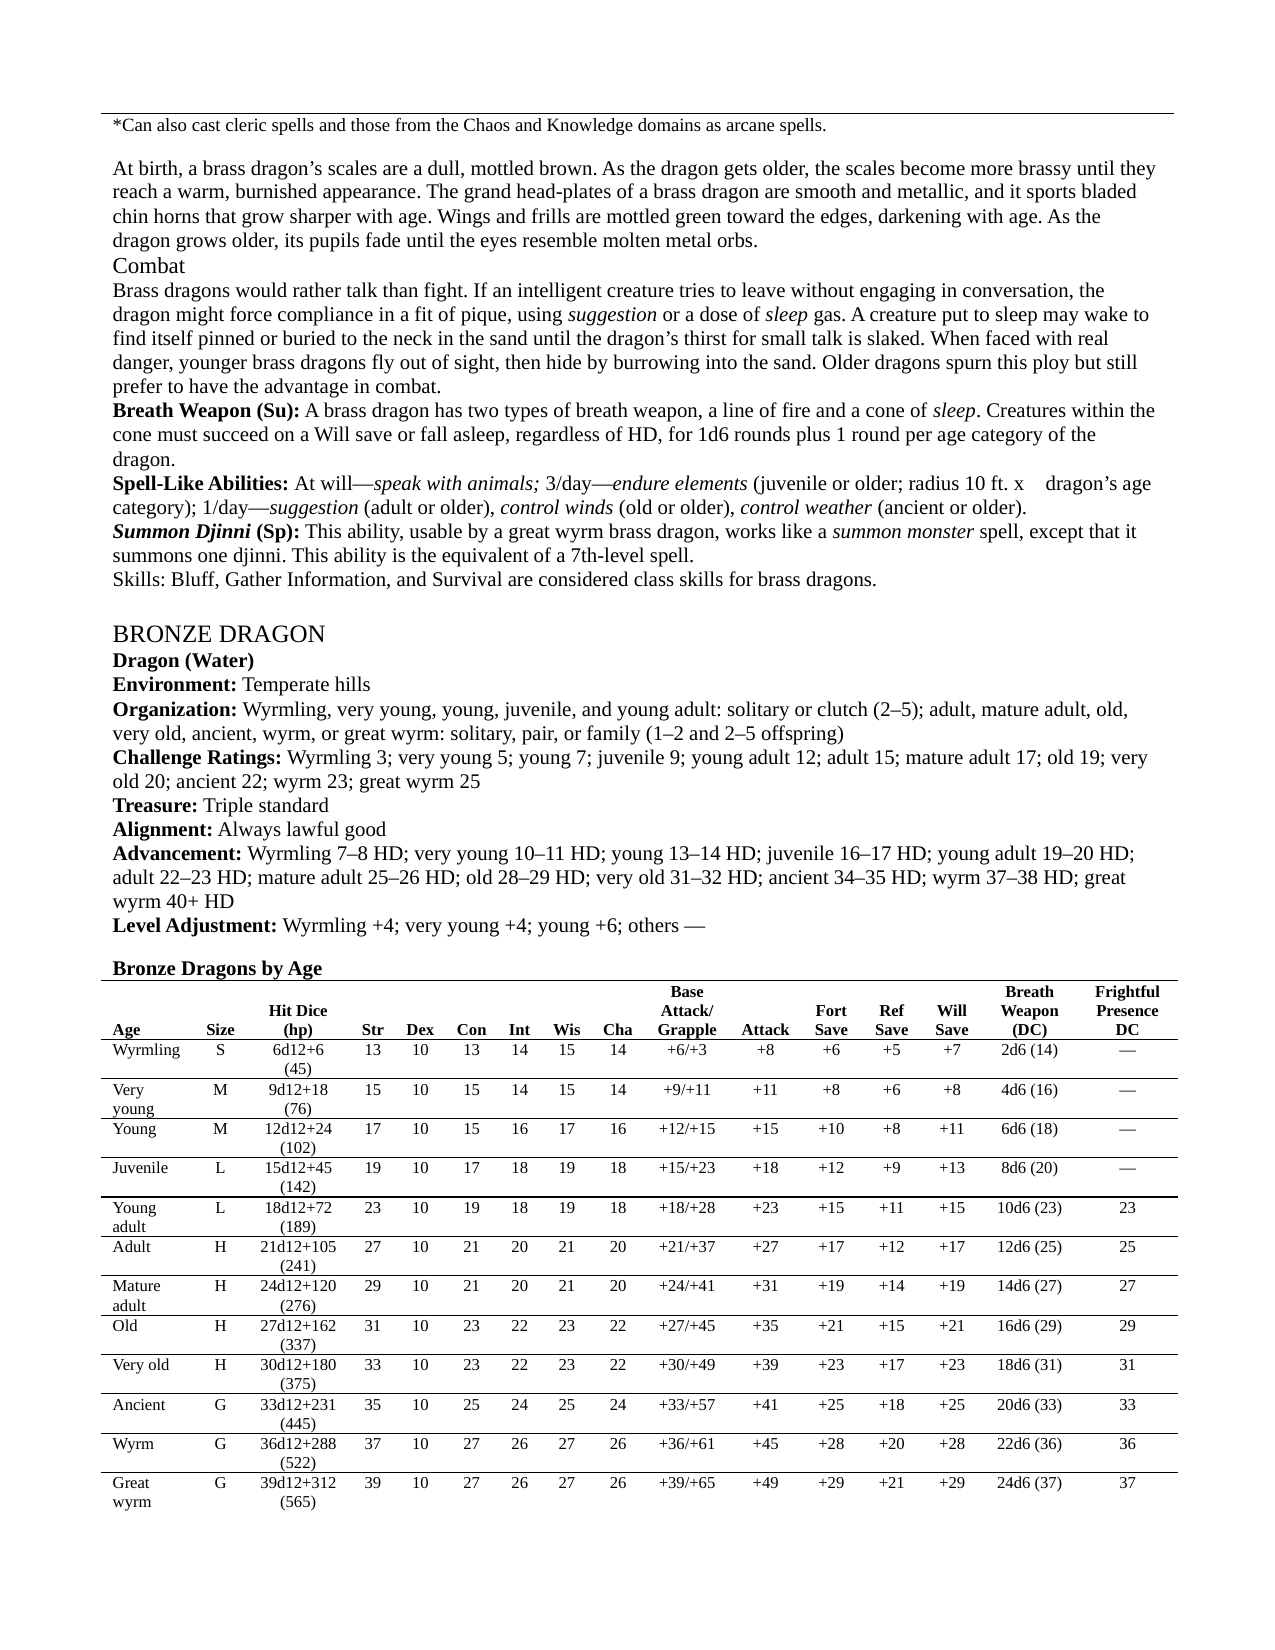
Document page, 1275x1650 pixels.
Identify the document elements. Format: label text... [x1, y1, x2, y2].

table_cell 23 [1077, 1198, 1178, 1236]
table_cell 33d12+231 (445) [246, 1394, 350, 1433]
table_cell 23 [445, 1316, 497, 1354]
table_cell +21 [921, 1316, 982, 1354]
table_cell 33 [350, 1355, 395, 1393]
table_cell 26 [592, 1434, 644, 1472]
table_cell L [195, 1198, 246, 1236]
table_cell +9/+11 [644, 1079, 730, 1118]
table_cell 10 [395, 1119, 445, 1157]
table_cell H [195, 1355, 246, 1393]
table_cell 23 [445, 1355, 497, 1393]
text Challenge Ratings: Wyrmling 3; very young 5; young 7; juvenile 9; young adult 12; adult 15; mature adult 17; old 19; very old 20; ancient 22; wyrm 23; great wyrm 25 [112, 744, 1162, 793]
table_cell 18 [592, 1158, 644, 1196]
table_cell Age [101, 981, 195, 1039]
table_cell 12d6 (25) [982, 1237, 1077, 1275]
table_cell 10 [395, 1316, 445, 1354]
table_cell Wyrmling [101, 1040, 195, 1078]
table_cell *Can also cast cleric spells and those from the Chaos and Knowledge domains as arcane spells. [101, 114, 1174, 135]
table_cell +21 [862, 1473, 921, 1511]
table_cell 20 [498, 1276, 541, 1314]
table_cell 16 [592, 1119, 644, 1157]
table_cell +12/+15 [644, 1119, 730, 1157]
table_cell G [195, 1394, 246, 1433]
table_cell 37 [1077, 1473, 1178, 1511]
table_cell +30/+49 [644, 1355, 730, 1393]
table_cell 10d6 (23) [982, 1198, 1077, 1236]
text Treasure: Triple standard [112, 793, 1162, 817]
table_cell Con [445, 981, 497, 1039]
text Advancement: Wyrmling 7–8 HD; very young 10–11 HD; young 13–14 HD; juvenile 16–17 HD; young adult 19–20 HD; adult 22–23 HD; mature adult 25–26 HD; old 28–29 HD; very old 31–32 HD; ancient 34–35 HD; wyrm 37–38 HD; great wyrm 40+ HD [112, 841, 1162, 913]
table_cell +18/+28 [644, 1198, 730, 1236]
table_cell +8 [862, 1119, 921, 1157]
table_cell 14 [592, 1079, 644, 1118]
table_cell S [195, 1040, 246, 1078]
table_cell Fort Save [801, 981, 862, 1039]
text BRONZE DRAGON [112, 619, 1162, 648]
table_cell 21 [541, 1276, 592, 1314]
table_cell +21 [801, 1316, 862, 1354]
table_cell +27/+45 [644, 1316, 730, 1354]
table_cell 14 [592, 1040, 644, 1078]
table_cell 14 [498, 1040, 541, 1078]
text Spell-Like Abilities: At will—speak with animals; 3/day—endure elements (juvenile or older; radius 10 ft. x dragon’s age category); 1/day—suggestion (adult or older), control winds (old or older), control weather (ancient or older). [112, 471, 1162, 519]
table_cell +15 [921, 1198, 982, 1236]
table_cell 10 [395, 1394, 445, 1433]
table_cell +23 [801, 1355, 862, 1393]
table_cell Very old [101, 1355, 195, 1393]
table_cell 10 [395, 1434, 445, 1472]
table_cell 36d12+288 (522) [246, 1434, 350, 1472]
table_cell +31 [730, 1276, 801, 1314]
table_cell 33 [1077, 1394, 1178, 1433]
table_cell +27 [730, 1237, 801, 1275]
table_cell 16d6 (29) [982, 1316, 1077, 1354]
text Environment: Temperate hills [112, 672, 1162, 696]
table_cell 21 [445, 1276, 497, 1314]
table_cell 23 [350, 1198, 395, 1236]
table_cell +15 [730, 1119, 801, 1157]
table_cell Adult [101, 1237, 195, 1275]
table_cell 17 [350, 1119, 395, 1157]
table_cell 19 [541, 1158, 592, 1196]
table_cell 39d12+312 (565) [246, 1473, 350, 1511]
table_cell +33/+57 [644, 1394, 730, 1433]
table_cell 27 [445, 1434, 497, 1472]
table_cell +15/+23 [644, 1158, 730, 1196]
table_cell 30d12+180 (375) [246, 1355, 350, 1393]
table_cell 20 [592, 1237, 644, 1275]
table_cell 18 [498, 1158, 541, 1196]
table_cell 22 [592, 1355, 644, 1393]
table_cell 10 [395, 1237, 445, 1275]
table_cell Mature adult [101, 1276, 195, 1314]
table_cell Very young [101, 1079, 195, 1118]
table_cell 36 [1077, 1434, 1178, 1472]
table_cell +28 [921, 1434, 982, 1472]
table_cell 14 [498, 1079, 541, 1118]
table_cell 15d12+45 (142) [246, 1158, 350, 1196]
table_cell +19 [921, 1276, 982, 1314]
table_cell 17 [445, 1158, 497, 1196]
table_cell 26 [592, 1473, 644, 1511]
table_cell 24d12+120 (276) [246, 1276, 350, 1314]
table_cell 12d12+24 (102) [246, 1119, 350, 1157]
table_cell Attack [730, 981, 801, 1039]
table_cell +11 [862, 1198, 921, 1236]
table_cell +18 [862, 1394, 921, 1433]
table_cell Base Attack/ Grapple [644, 981, 730, 1039]
text Summon Djinni (Sp): This ability, usable by a great wyrm brass dragon, works like a summon monster spell, except that it summons one djinni. This ability is the equivalent of a 7th-level spell. [112, 519, 1162, 567]
table_cell 24 [498, 1394, 541, 1433]
table_cell Breath Weapon (DC) [982, 981, 1077, 1039]
table_cell +14 [862, 1276, 921, 1314]
table_cell 18 [592, 1198, 644, 1236]
table_cell M [195, 1119, 246, 1157]
table_cell 24d6 (37) [982, 1473, 1077, 1511]
table_cell +39/+65 [644, 1473, 730, 1511]
text Combat [112, 252, 1162, 278]
text Dragon (Water) [112, 648, 1162, 672]
table_cell Old [101, 1316, 195, 1354]
table_cell 10 [395, 1276, 445, 1314]
table_cell Young adult [101, 1198, 195, 1236]
text Skills: Bluff, Gather Information, and Survival are considered class skills for brass dragons. [112, 567, 1162, 591]
table_cell 21 [541, 1237, 592, 1275]
table_cell +17 [862, 1355, 921, 1393]
table_cell 29 [1077, 1316, 1178, 1354]
table_cell +6 [801, 1040, 862, 1078]
table_cell 18d6 (31) [982, 1355, 1077, 1393]
table_cell +20 [862, 1434, 921, 1472]
table_cell +23 [921, 1355, 982, 1393]
table_cell 15 [541, 1040, 592, 1078]
table_cell 4d6 (16) [982, 1079, 1077, 1118]
table_cell Wyrm [101, 1434, 195, 1472]
table_cell +45 [730, 1434, 801, 1472]
table_cell Hit Dice (hp) [246, 981, 350, 1039]
table_cell 15 [541, 1079, 592, 1118]
table_cell 22 [498, 1355, 541, 1393]
table_cell +12 [862, 1237, 921, 1275]
table_cell M [195, 1079, 246, 1118]
table_cell 22 [592, 1316, 644, 1354]
table_cell +11 [921, 1119, 982, 1157]
table_cell +21/+37 [644, 1237, 730, 1275]
table_cell +7 [921, 1040, 982, 1078]
table_cell +8 [921, 1079, 982, 1118]
table_cell H [195, 1237, 246, 1275]
table_cell 21 [445, 1237, 497, 1275]
table_cell Frightful Presence DC [1077, 981, 1178, 1039]
table_cell 27 [1077, 1276, 1178, 1314]
table_cell 10 [395, 1473, 445, 1511]
table_cell Juvenile [101, 1158, 195, 1196]
table_cell 27d12+162 (337) [246, 1316, 350, 1354]
table_cell Cha [592, 981, 644, 1039]
table_cell 26 [498, 1434, 541, 1472]
table_cell 22 [498, 1316, 541, 1354]
table_cell 18d12+72 (189) [246, 1198, 350, 1236]
table_cell Size [195, 981, 246, 1039]
table_cell 15 [445, 1079, 497, 1118]
table_cell +12 [801, 1158, 862, 1196]
table_cell 17 [541, 1119, 592, 1157]
table_cell 6d6 (18) [982, 1119, 1077, 1157]
table_cell Wis [541, 981, 592, 1039]
table_cell +8 [730, 1040, 801, 1078]
table_cell +19 [801, 1276, 862, 1314]
table_cell 20d6 (33) [982, 1394, 1077, 1433]
table_cell — [1077, 1040, 1178, 1078]
table_cell 19 [541, 1198, 592, 1236]
table_cell +35 [730, 1316, 801, 1354]
table_cell 39 [350, 1473, 395, 1511]
table_cell 23 [541, 1355, 592, 1393]
table_cell Young [101, 1119, 195, 1157]
table_cell 8d6 (20) [982, 1158, 1077, 1196]
table_cell 19 [445, 1198, 497, 1236]
table_cell +10 [801, 1119, 862, 1157]
table_cell 16 [498, 1119, 541, 1157]
table_cell Int [498, 981, 541, 1039]
table_cell +15 [801, 1198, 862, 1236]
table_cell +49 [730, 1473, 801, 1511]
table_cell +6 [862, 1079, 921, 1118]
table_cell 25 [541, 1394, 592, 1433]
table_cell H [195, 1276, 246, 1314]
table_cell — [1077, 1158, 1178, 1196]
table_cell H [195, 1316, 246, 1354]
text Level Adjustment: Wyrmling +4; very young +4; young +6; others — [112, 913, 1162, 937]
table_cell 10 [395, 1079, 445, 1118]
table_cell +6/+3 [644, 1040, 730, 1078]
table_cell 37 [350, 1434, 395, 1472]
table_cell 13 [445, 1040, 497, 1078]
table_cell 31 [350, 1316, 395, 1354]
table_cell Great wyrm [101, 1473, 195, 1511]
table_cell Ancient [101, 1394, 195, 1433]
table_cell +17 [921, 1237, 982, 1275]
table_cell 15 [350, 1079, 395, 1118]
table_cell 14d6 (27) [982, 1276, 1077, 1314]
table_cell 20 [592, 1276, 644, 1314]
table_cell +25 [801, 1394, 862, 1433]
table_cell 29 [350, 1276, 395, 1314]
table_cell 26 [498, 1473, 541, 1511]
table_cell 25 [445, 1394, 497, 1433]
table_cell 25 [1077, 1237, 1178, 1275]
table_cell 10 [395, 1040, 445, 1078]
table_cell 35 [350, 1394, 395, 1433]
table_cell Str [350, 981, 395, 1039]
text Organization: Wyrmling, very young, young, juvenile, and young adult: solitary or clutch (2–5); adult, mature adult, old, very old, ancient, wyrm, or great wyrm: solitary, pair, or family (1–2 and 2–5 offspring) [112, 696, 1162, 744]
table_cell 21d12+105 (241) [246, 1237, 350, 1275]
table_cell 31 [1077, 1355, 1178, 1393]
table_cell 23 [541, 1316, 592, 1354]
text Alignment: Always lawful good [112, 817, 1162, 841]
table_cell +9 [862, 1158, 921, 1196]
table_cell +18 [730, 1158, 801, 1196]
table_cell 22d6 (36) [982, 1434, 1077, 1472]
table_cell +13 [921, 1158, 982, 1196]
table_cell 27 [445, 1473, 497, 1511]
table_cell 24 [592, 1394, 644, 1433]
table_cell 9d12+18 (76) [246, 1079, 350, 1118]
table_cell — [1077, 1079, 1178, 1118]
table_cell 10 [395, 1158, 445, 1196]
table_cell G [195, 1434, 246, 1472]
table_cell +29 [921, 1473, 982, 1511]
table_cell 10 [395, 1355, 445, 1393]
table_cell +41 [730, 1394, 801, 1433]
table_cell +23 [730, 1198, 801, 1236]
table_cell +5 [862, 1040, 921, 1078]
table_cell 13 [350, 1040, 395, 1078]
table_cell 15 [445, 1119, 497, 1157]
table_cell 27 [350, 1237, 395, 1275]
table_header Bronze Dragons by Age [101, 956, 1178, 980]
table_cell Ref Save [862, 981, 921, 1039]
table_cell 27 [541, 1434, 592, 1472]
table_cell G [195, 1473, 246, 1511]
table_cell — [1077, 1119, 1178, 1157]
text Brass dragons would rather talk than fight. If an intelligent creature tries to leave without engaging in conversation, the dragon might force compliance in a fit of pique, using suggestion or a dose of sleep gas. A creature put to sleep may wake to find itself pinned or buried to the neck in the sand until the dragon’s thirst for small talk is slaked. When faced with real danger, younger brass dragons fly out of sight, then hide by burrowing into the sand. Older dragons spurn this ploy but still prefer to have the advantage in combat. [112, 278, 1162, 398]
table_cell 2d6 (14) [982, 1040, 1077, 1078]
table_cell 18 [498, 1198, 541, 1236]
table_cell 19 [350, 1158, 395, 1196]
table_cell +8 [801, 1079, 862, 1118]
text At birth, a brass dragon’s scales are a dull, mottled brown. As the dragon gets older, the scales become more brassy until they reach a warm, burnished appearance. The grand head-plates of a brass dragon are smooth and metallic, and it sports bladed chin horns that grow sharper with age. Wings and frills are mottled green toward the edges, darkening with age. As the dragon grows older, its pupils fade until the eyes resemble molten metal orbs. [112, 155, 1162, 252]
table_cell 10 [395, 1198, 445, 1236]
text Breath Weapon (Su): A brass dragon has two types of breath weapon, a line of fire and a cone of sleep. Creatures within the cone must succeed on a Will save or fall asleep, regardless of HD, for 1d6 rounds plus 1 round per age category of the dragon. [112, 398, 1162, 471]
table_cell +24/+41 [644, 1276, 730, 1314]
table_cell +11 [730, 1079, 801, 1118]
table_cell L [195, 1158, 246, 1196]
table_cell 6d12+6 (45) [246, 1040, 350, 1078]
table_cell +39 [730, 1355, 801, 1393]
table_cell +17 [801, 1237, 862, 1275]
table_cell 27 [541, 1473, 592, 1511]
table_cell Will Save [921, 981, 982, 1039]
table_cell Dex [395, 981, 445, 1039]
table_cell +25 [921, 1394, 982, 1433]
table_cell +28 [801, 1434, 862, 1472]
table_cell 20 [498, 1237, 541, 1275]
table_cell +15 [862, 1316, 921, 1354]
table_cell +36/+61 [644, 1434, 730, 1472]
table_cell +29 [801, 1473, 862, 1511]
